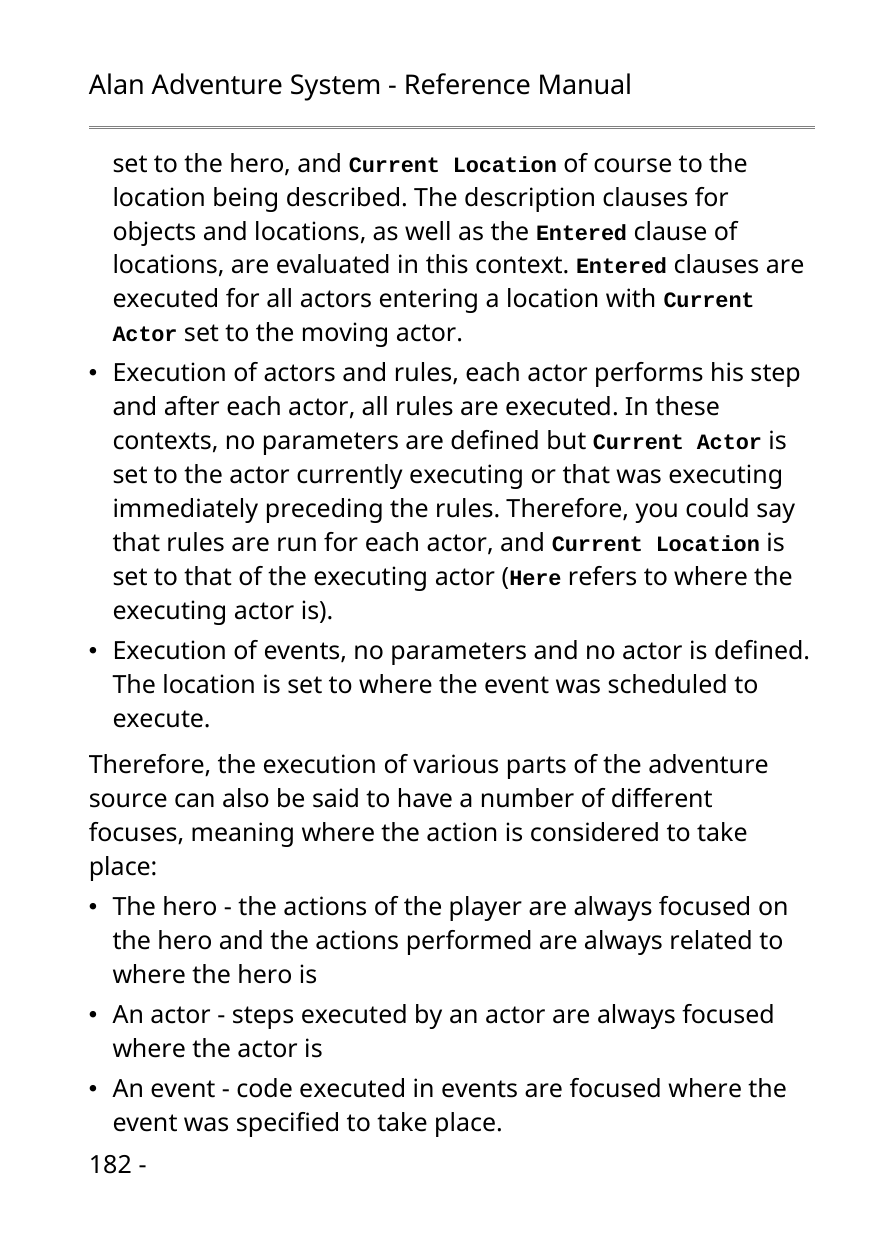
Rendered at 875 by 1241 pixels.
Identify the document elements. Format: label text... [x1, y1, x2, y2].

list Execution of events, no parameters and no actor is defined. The location is set to where the event was scheduled to execute. [88, 633, 815, 735]
list An actor - steps executed by an actor are always focused where the actor is [88, 997, 815, 1065]
text Therefore, the execution of various parts of the adventure source can also be said to have a number of different focuses, meaning where the action is considered to take place: [88, 747, 815, 883]
list The hero - the actions of the player are always focused on the hero and the actions performed are always related to where the hero is [88, 889, 815, 991]
list An event - code executed in events are focused where the event was specified to take place. [88, 1071, 815, 1139]
list Execution of actors and rules, each actor performs his step and af­ter each actor, all rules are executed. In these contexts, no parame­ters are defined but Current Actor is set to the actor currently executing or that was executing immediately preceding the rules. Therefore, you could say that rules are run for each actor, and Current Location is set to that of the executing actor (Here refers to where the executing actor is). [88, 355, 815, 627]
list set to the hero, and Current Location of course to the location being described. The description clauses for objects and locations, as well as the Entered clause of locations, are evaluated in this context. Entered clauses are executed for all actors entering a location with Current Actor set to the moving actor. [88, 146, 815, 349]
